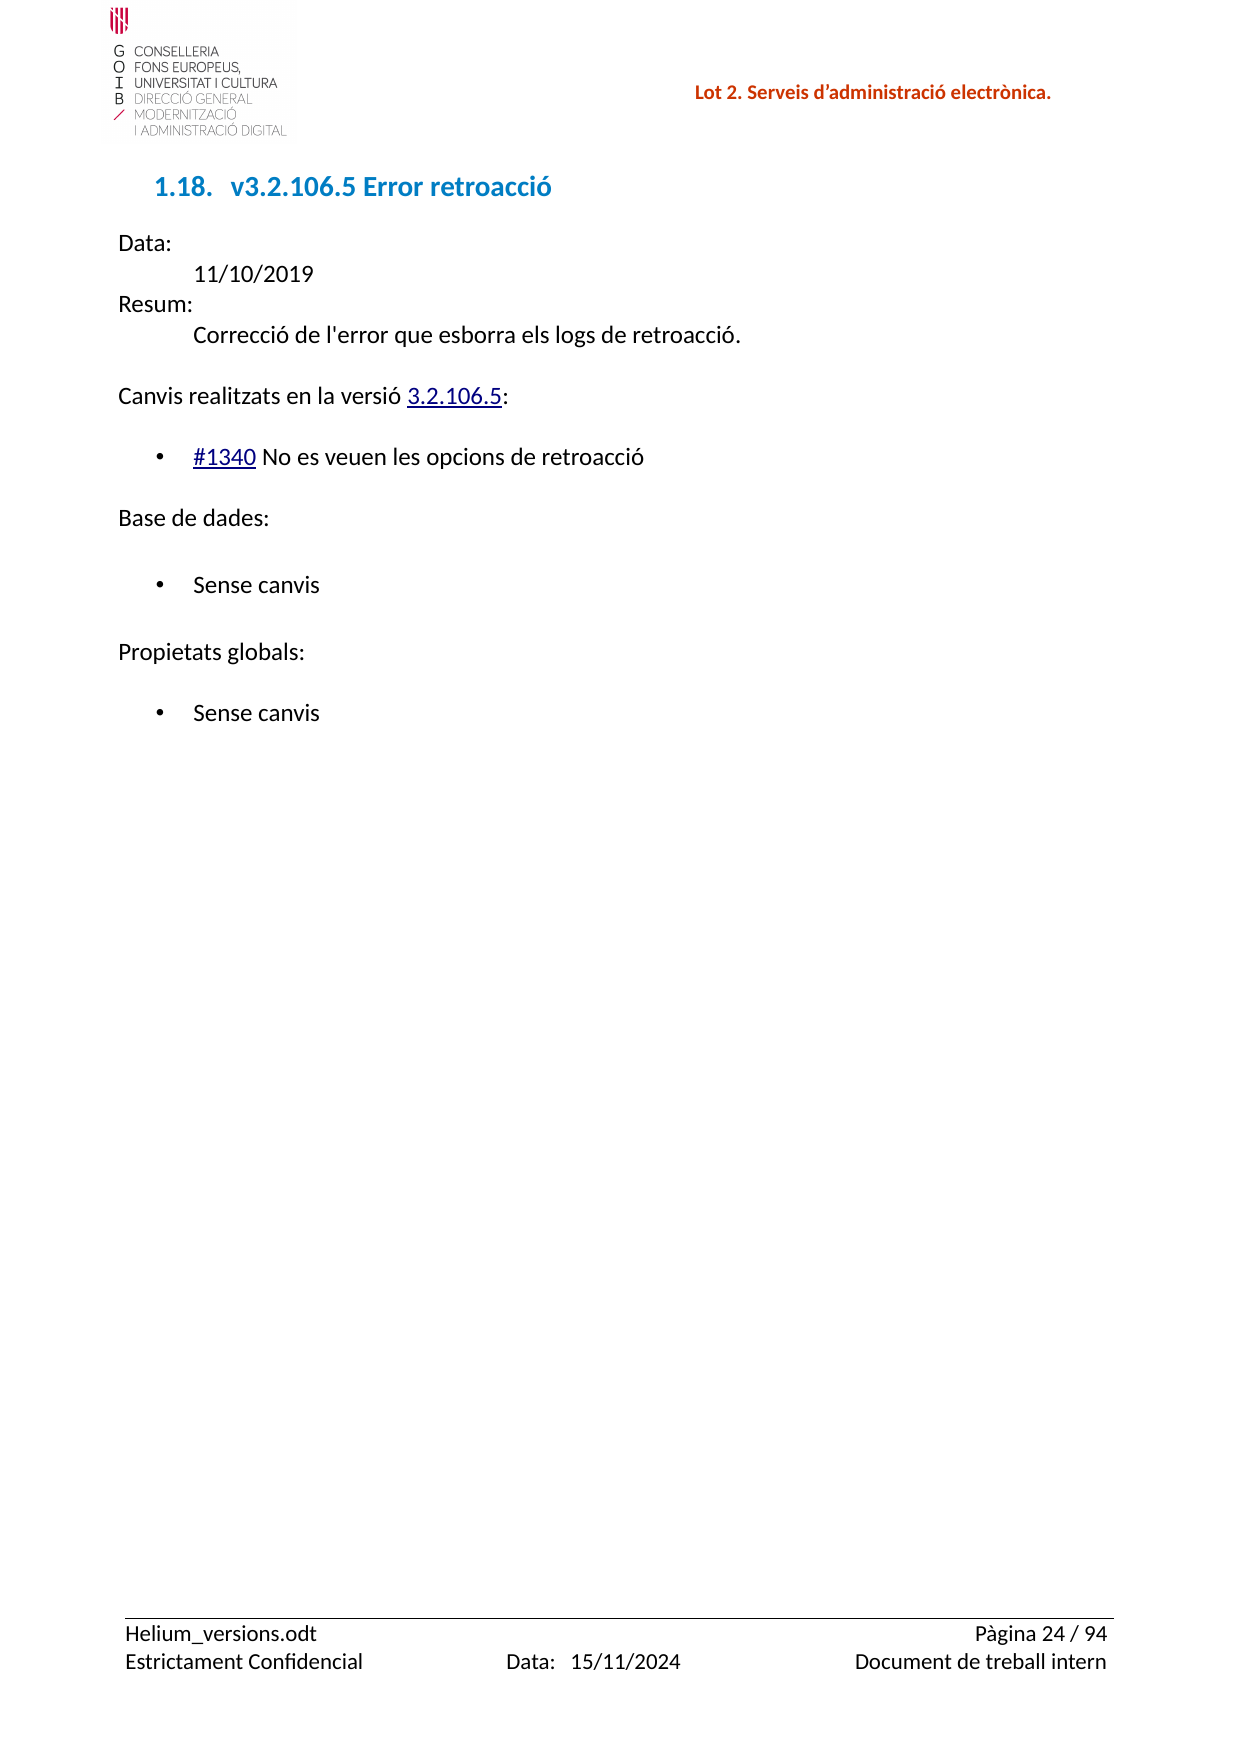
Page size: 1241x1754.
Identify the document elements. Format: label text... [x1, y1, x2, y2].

text Data: [118, 228, 1122, 258]
text Propietats globals: [118, 636, 1122, 667]
list #1340 No es veuen les opcions de retroacció [156, 441, 1122, 472]
text 11/10/2019 [118, 258, 1122, 289]
text Correcció de l'error que esborra els logs de retroacció. [118, 319, 1122, 350]
text Canvis realitzats en la versió 3.2.106.5: [118, 380, 1122, 411]
text Base de dades: [118, 502, 1122, 533]
subtitle v3.2.106.5 Error retroacció [153, 168, 1122, 204]
text Resum: [118, 289, 1122, 319]
list Sense canvis [156, 697, 1122, 728]
list Sense canvis [156, 569, 1122, 600]
picture [100, 0, 297, 144]
